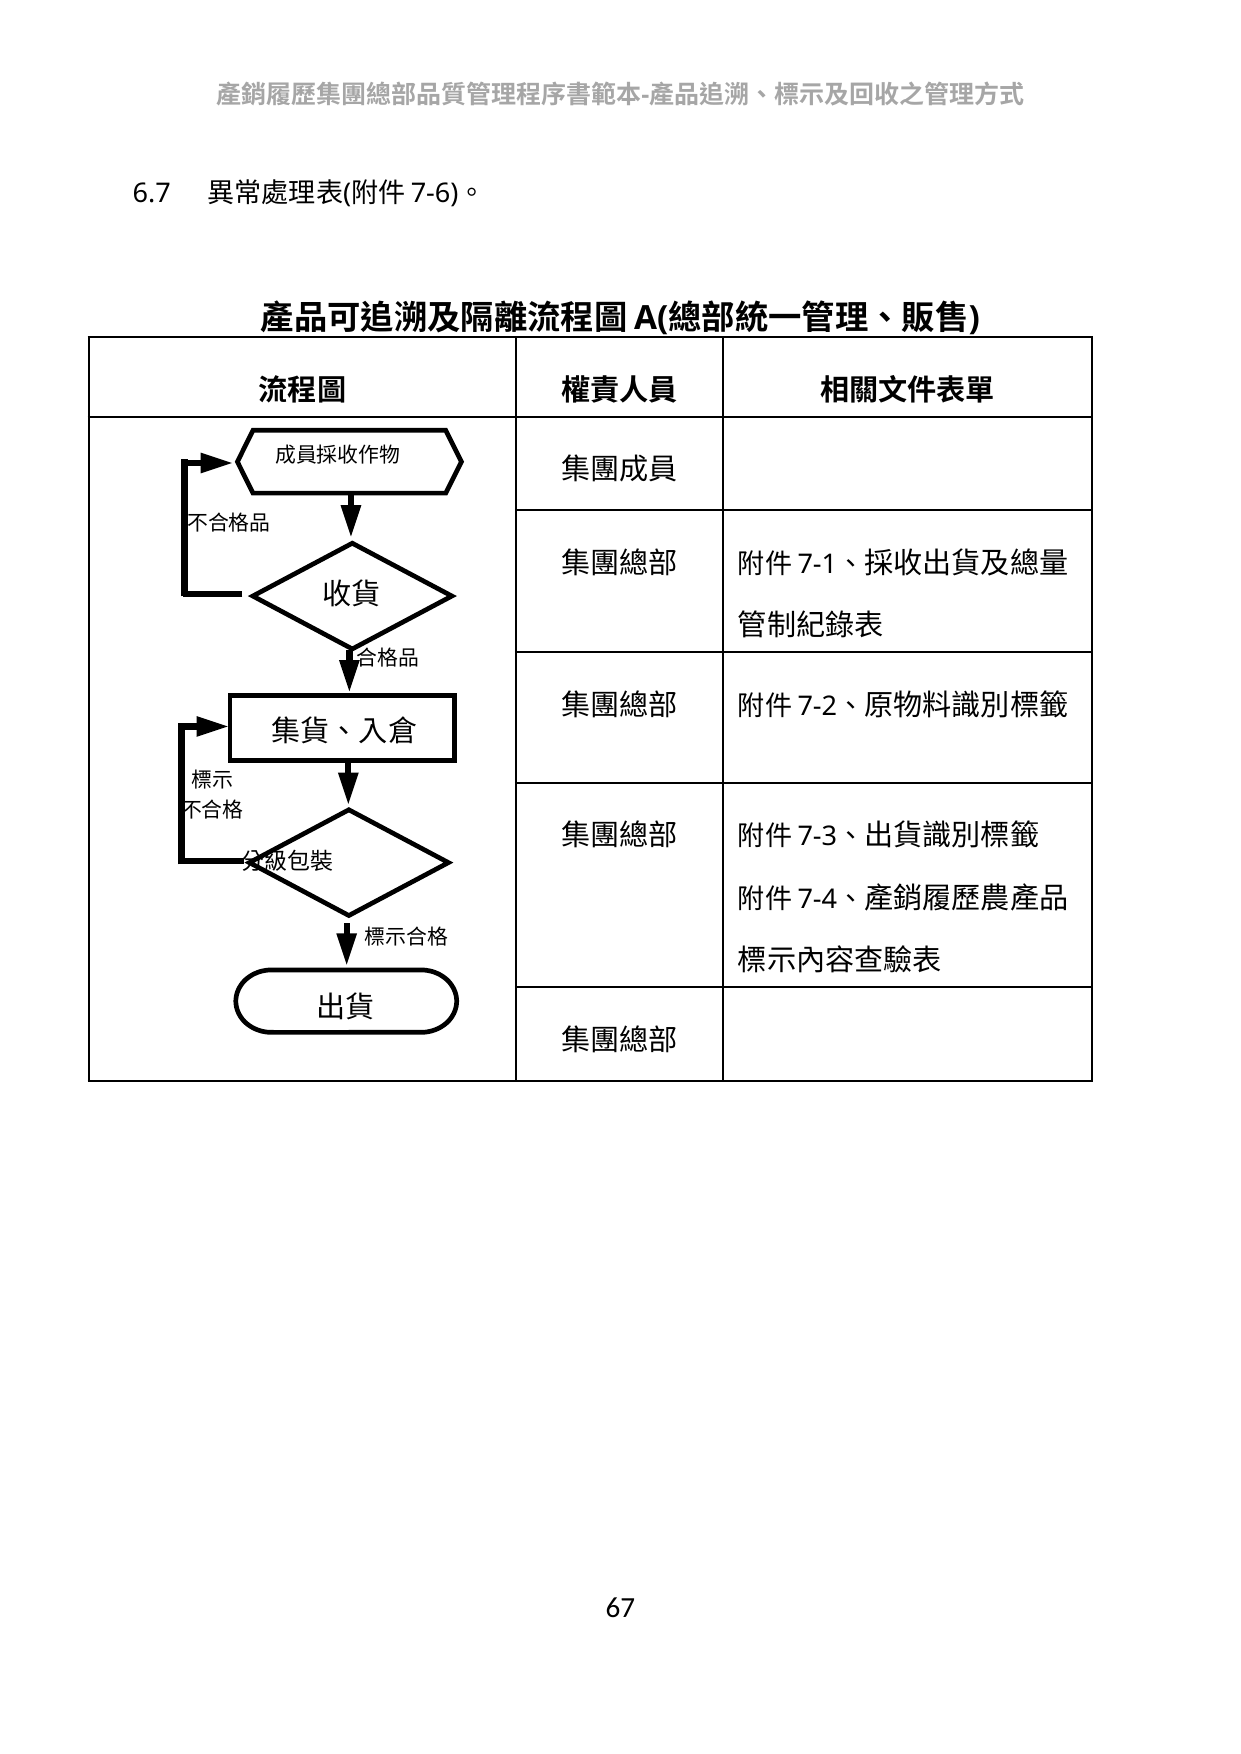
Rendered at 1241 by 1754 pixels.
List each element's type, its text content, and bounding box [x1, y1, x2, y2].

table_cell 集團總部 [517, 653, 722, 782]
table_cell 附件7-2、原物料識別標籤 [724, 653, 1091, 782]
table_cell 集團成員 [517, 418, 722, 509]
table_cell 集團總部 [517, 988, 722, 1080]
table_cell 集團總部 [517, 784, 722, 986]
table_cell 附件7-3、出貨識別標籤 附件7-4、產銷履歷農產品標示內容查驗表 [724, 784, 1091, 986]
text 產品可追溯及隔離流程圖A(總部統一管理、販售) [89, 274, 1152, 336]
list 異常處理表(附件7-6)。 [132, 149, 1152, 211]
table_header 相關文件表單 [724, 338, 1091, 416]
table_header 流程圖 [90, 338, 515, 416]
table_header 權責人員 [517, 338, 722, 416]
table_cell 附件7-1、採收出貨及總量管制紀錄表 [724, 511, 1091, 651]
table_cell [90, 418, 515, 1080]
table_cell 集團總部 [517, 511, 722, 651]
table_cell [724, 988, 1091, 1080]
table_cell [724, 418, 1091, 509]
